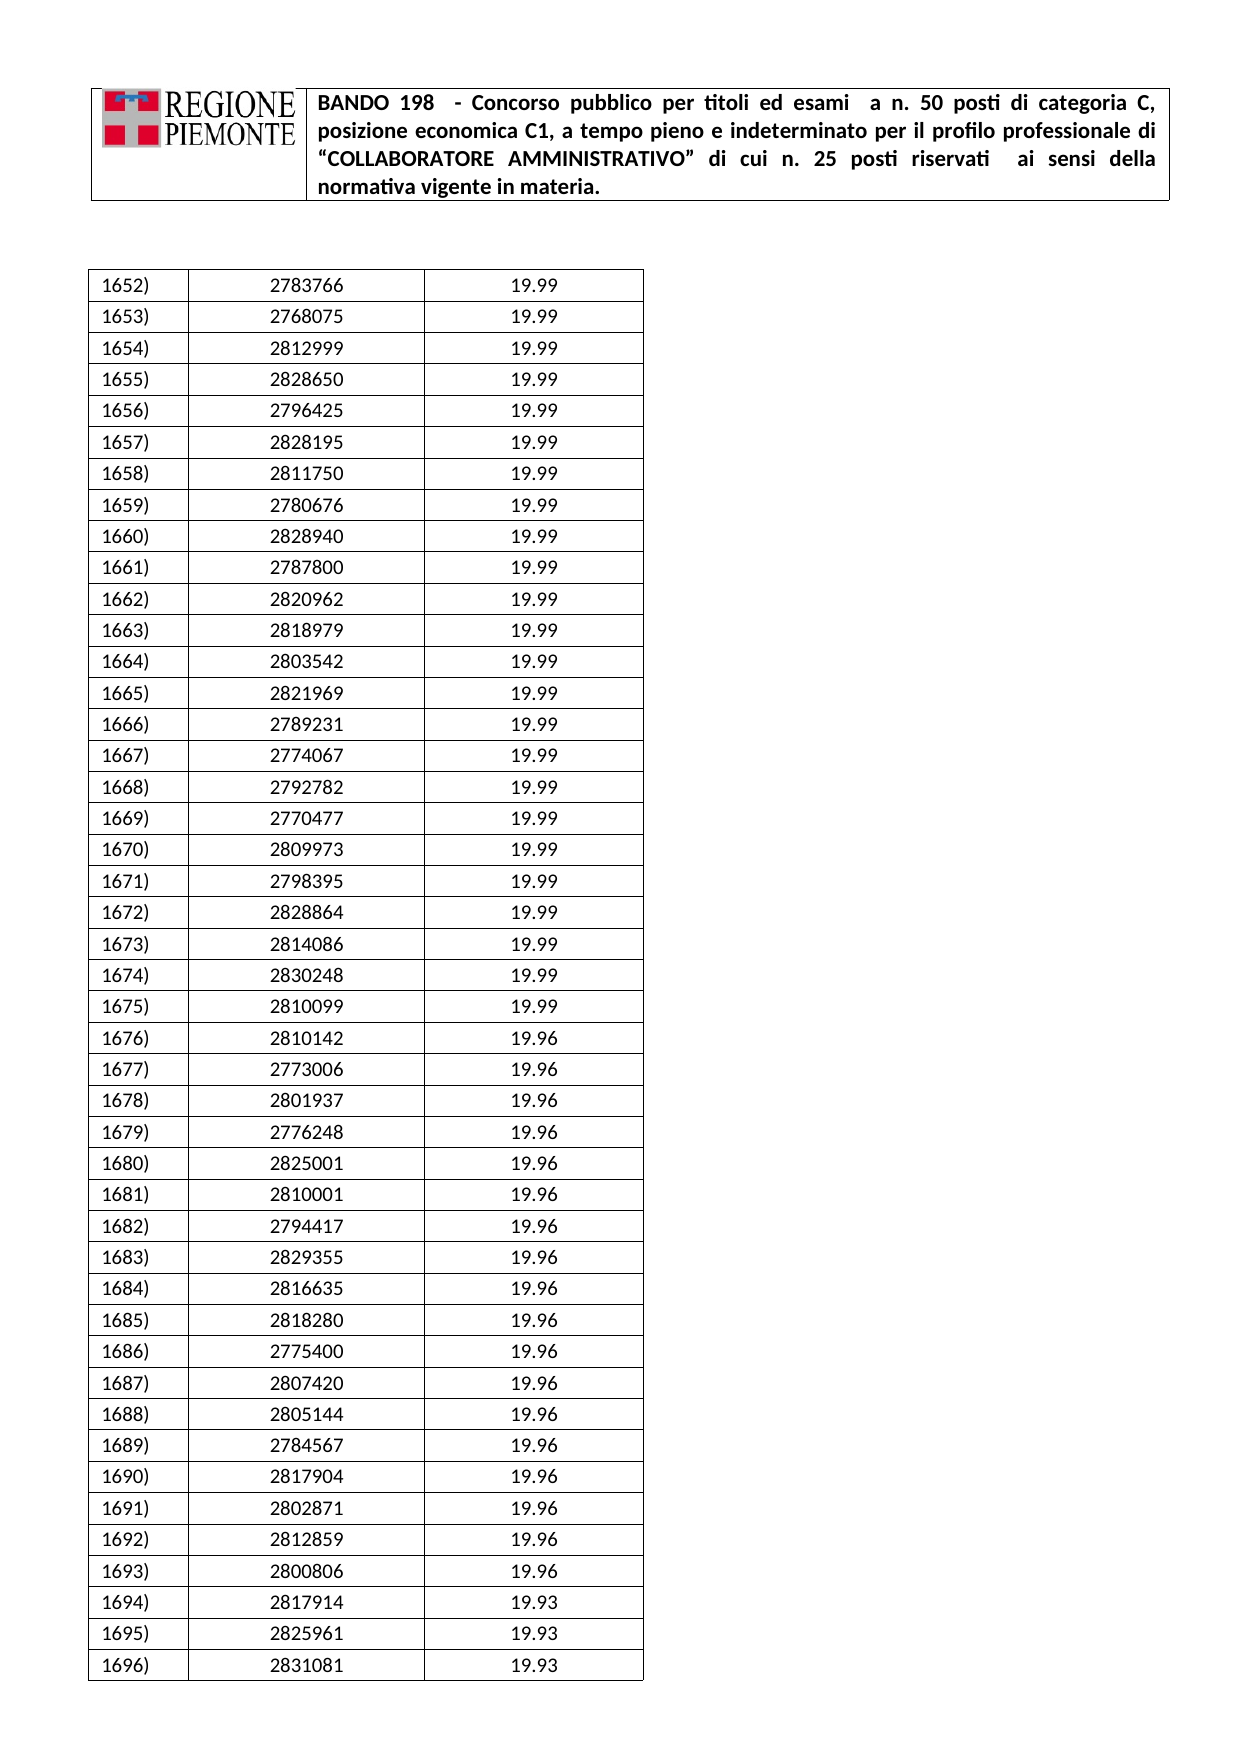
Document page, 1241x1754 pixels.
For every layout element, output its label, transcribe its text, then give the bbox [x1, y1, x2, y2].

table_cell 2798395 [189, 866, 424, 896]
table_cell 2816635 [189, 1274, 424, 1304]
table_cell 2829355 [189, 1242, 424, 1273]
table_cell [89, 584, 188, 614]
table_cell 19,99 [425, 333, 643, 363]
table_cell 19,99 [425, 803, 643, 834]
table_cell 19,93 [425, 1650, 643, 1680]
table_cell [89, 1336, 188, 1367]
table_cell [89, 772, 188, 802]
table_cell [89, 1619, 188, 1649]
table_cell 2773006 [189, 1054, 424, 1084]
table_cell 2789231 [189, 709, 424, 739]
table_cell 19,99 [425, 552, 643, 583]
table_cell [89, 741, 188, 771]
table_cell 2811750 [189, 459, 424, 489]
table_cell 19,99 [425, 427, 643, 457]
table_cell [89, 929, 188, 959]
table_cell 19,96 [425, 1493, 643, 1523]
table_cell 2828650 [189, 364, 424, 395]
table_cell [89, 1493, 188, 1523]
table_cell 19,99 [425, 584, 643, 614]
table_cell 19,96 [425, 1023, 643, 1053]
table_cell 2825001 [189, 1148, 424, 1178]
table_cell 2787800 [189, 552, 424, 583]
table_cell 19,96 [425, 1556, 643, 1586]
table_cell 19,99 [425, 929, 643, 959]
table_cell [89, 552, 188, 583]
table_cell 2814086 [189, 929, 424, 959]
table_cell [89, 427, 188, 457]
table_cell 2784567 [189, 1430, 424, 1461]
table_cell 2792782 [189, 772, 424, 802]
table_cell 19,99 [425, 647, 643, 677]
table_cell [89, 521, 188, 551]
table_cell 2812999 [189, 333, 424, 363]
table_cell 2812859 [189, 1525, 424, 1555]
table_cell [89, 1368, 188, 1398]
table_cell 2774067 [189, 741, 424, 771]
table_cell [89, 1117, 188, 1147]
table_cell 19,99 [425, 897, 643, 928]
table_cell 19,96 [425, 1148, 643, 1178]
table_cell [89, 1242, 188, 1273]
table_cell [89, 1180, 188, 1210]
table_cell [89, 1430, 188, 1461]
table_cell 2825961 [189, 1619, 424, 1649]
table_cell 19,96 [425, 1054, 643, 1084]
table_cell 19,96 [425, 1368, 643, 1398]
table_cell 2828940 [189, 521, 424, 551]
table_cell 19,99 [425, 835, 643, 865]
table_cell [89, 490, 188, 520]
table_cell [89, 1023, 188, 1053]
table_cell [89, 897, 188, 928]
table_cell 19,99 [425, 866, 643, 896]
table_cell 19,99 [425, 270, 643, 301]
table_cell 19,96 [425, 1180, 643, 1210]
table_cell 2831081 [189, 1650, 424, 1680]
table_cell 2818979 [189, 615, 424, 646]
table_cell 19,99 [425, 302, 643, 332]
table_cell [89, 1211, 188, 1241]
table_cell [89, 396, 188, 426]
table_cell [89, 1148, 188, 1178]
table_cell [89, 270, 188, 301]
table_cell 19,99 [425, 709, 643, 739]
table_cell [89, 1525, 188, 1555]
table_cell [89, 1086, 188, 1116]
table_cell 2817904 [189, 1462, 424, 1492]
table_cell 19,96 [425, 1086, 643, 1116]
table_cell 19,99 [425, 960, 643, 990]
table_cell [89, 333, 188, 363]
table_cell 2802871 [189, 1493, 424, 1523]
table_cell 2796425 [189, 396, 424, 426]
table_cell 19,99 [425, 490, 643, 520]
table_cell 19,96 [425, 1242, 643, 1273]
table_cell 2770477 [189, 803, 424, 834]
table_cell 19,99 [425, 615, 643, 646]
table_cell [89, 459, 188, 489]
table_cell 19,96 [425, 1462, 643, 1492]
table_cell 2817914 [189, 1587, 424, 1617]
table_cell [89, 709, 188, 739]
table_cell 19,99 [425, 459, 643, 489]
table_cell 2830248 [189, 960, 424, 990]
table_cell 19,96 [425, 1430, 643, 1461]
table_cell [89, 1462, 188, 1492]
table_cell 2818280 [189, 1305, 424, 1335]
table_cell [89, 678, 188, 708]
table_cell [89, 803, 188, 834]
table_cell 19,99 [425, 741, 643, 771]
table_cell 19,99 [425, 521, 643, 551]
picture [101, 87, 296, 148]
table_cell 19,99 [425, 364, 643, 395]
table_cell 19,96 [425, 1525, 643, 1555]
table_cell 19,96 [425, 1305, 643, 1335]
table_cell 19,99 [425, 991, 643, 1022]
table_cell 19,96 [425, 1399, 643, 1429]
table_cell 19,99 [425, 772, 643, 802]
table_cell 19,93 [425, 1587, 643, 1617]
table_cell 2775400 [189, 1336, 424, 1367]
table_cell 2803542 [189, 647, 424, 677]
table_cell 19,99 [425, 396, 643, 426]
table_cell [89, 302, 188, 332]
table_cell 2776248 [189, 1117, 424, 1147]
table_cell 2810001 [189, 1180, 424, 1210]
table_cell 2821969 [189, 678, 424, 708]
table_cell 2783766 [189, 270, 424, 301]
table_cell 19,96 [425, 1117, 643, 1147]
table_cell 19,96 [425, 1274, 643, 1304]
table_cell 19,99 [425, 678, 643, 708]
table_cell [89, 1556, 188, 1586]
table_cell [89, 866, 188, 896]
table_cell 2828195 [189, 427, 424, 457]
table_cell 19,93 [425, 1619, 643, 1649]
table_cell [89, 1054, 188, 1084]
table_cell [89, 1650, 188, 1680]
table_cell 2800806 [189, 1556, 424, 1586]
table_cell 2807420 [189, 1368, 424, 1398]
table_cell [89, 615, 188, 646]
table_cell 2805144 [189, 1399, 424, 1429]
table_cell [89, 647, 188, 677]
table_cell [89, 1274, 188, 1304]
table_cell 2780676 [189, 490, 424, 520]
table_cell [89, 364, 188, 395]
table_cell 2828864 [189, 897, 424, 928]
table_cell 2820962 [189, 584, 424, 614]
table_cell 2810099 [189, 991, 424, 1022]
table_cell 19,96 [425, 1336, 643, 1367]
table_cell 19,96 [425, 1211, 643, 1241]
table_cell [89, 1305, 188, 1335]
table_cell 2794417 [189, 1211, 424, 1241]
table_cell 2801937 [189, 1086, 424, 1116]
table_cell [89, 991, 188, 1022]
table_cell [89, 835, 188, 865]
table_cell [89, 1587, 188, 1617]
table_cell 2768075 [189, 302, 424, 332]
table_cell 2809973 [189, 835, 424, 865]
table_cell [89, 1399, 188, 1429]
table_cell [89, 960, 188, 990]
table_cell 2810142 [189, 1023, 424, 1053]
